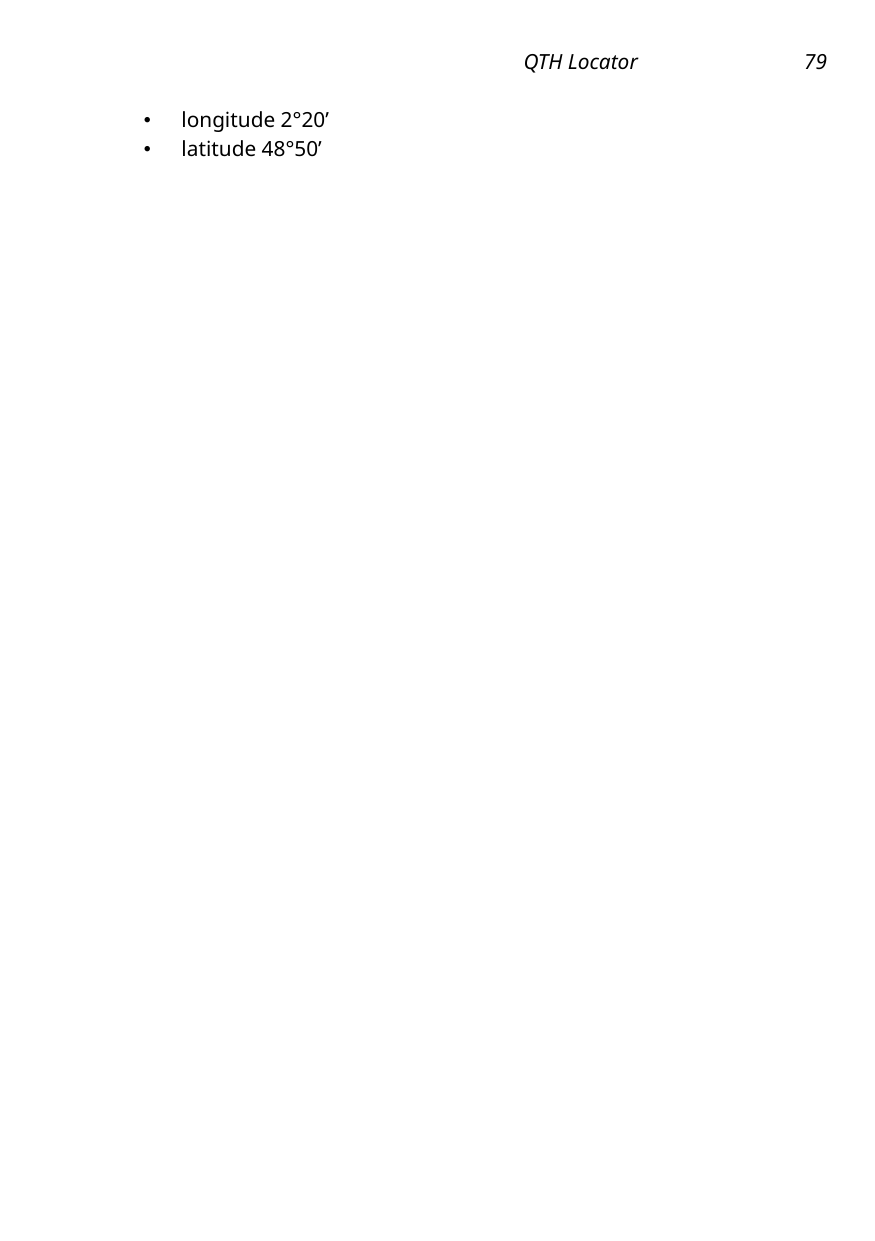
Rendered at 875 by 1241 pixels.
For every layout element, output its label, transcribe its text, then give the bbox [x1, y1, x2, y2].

list latitude 48°50’ [144, 134, 827, 162]
list longitude 2°20’ [144, 105, 827, 134]
